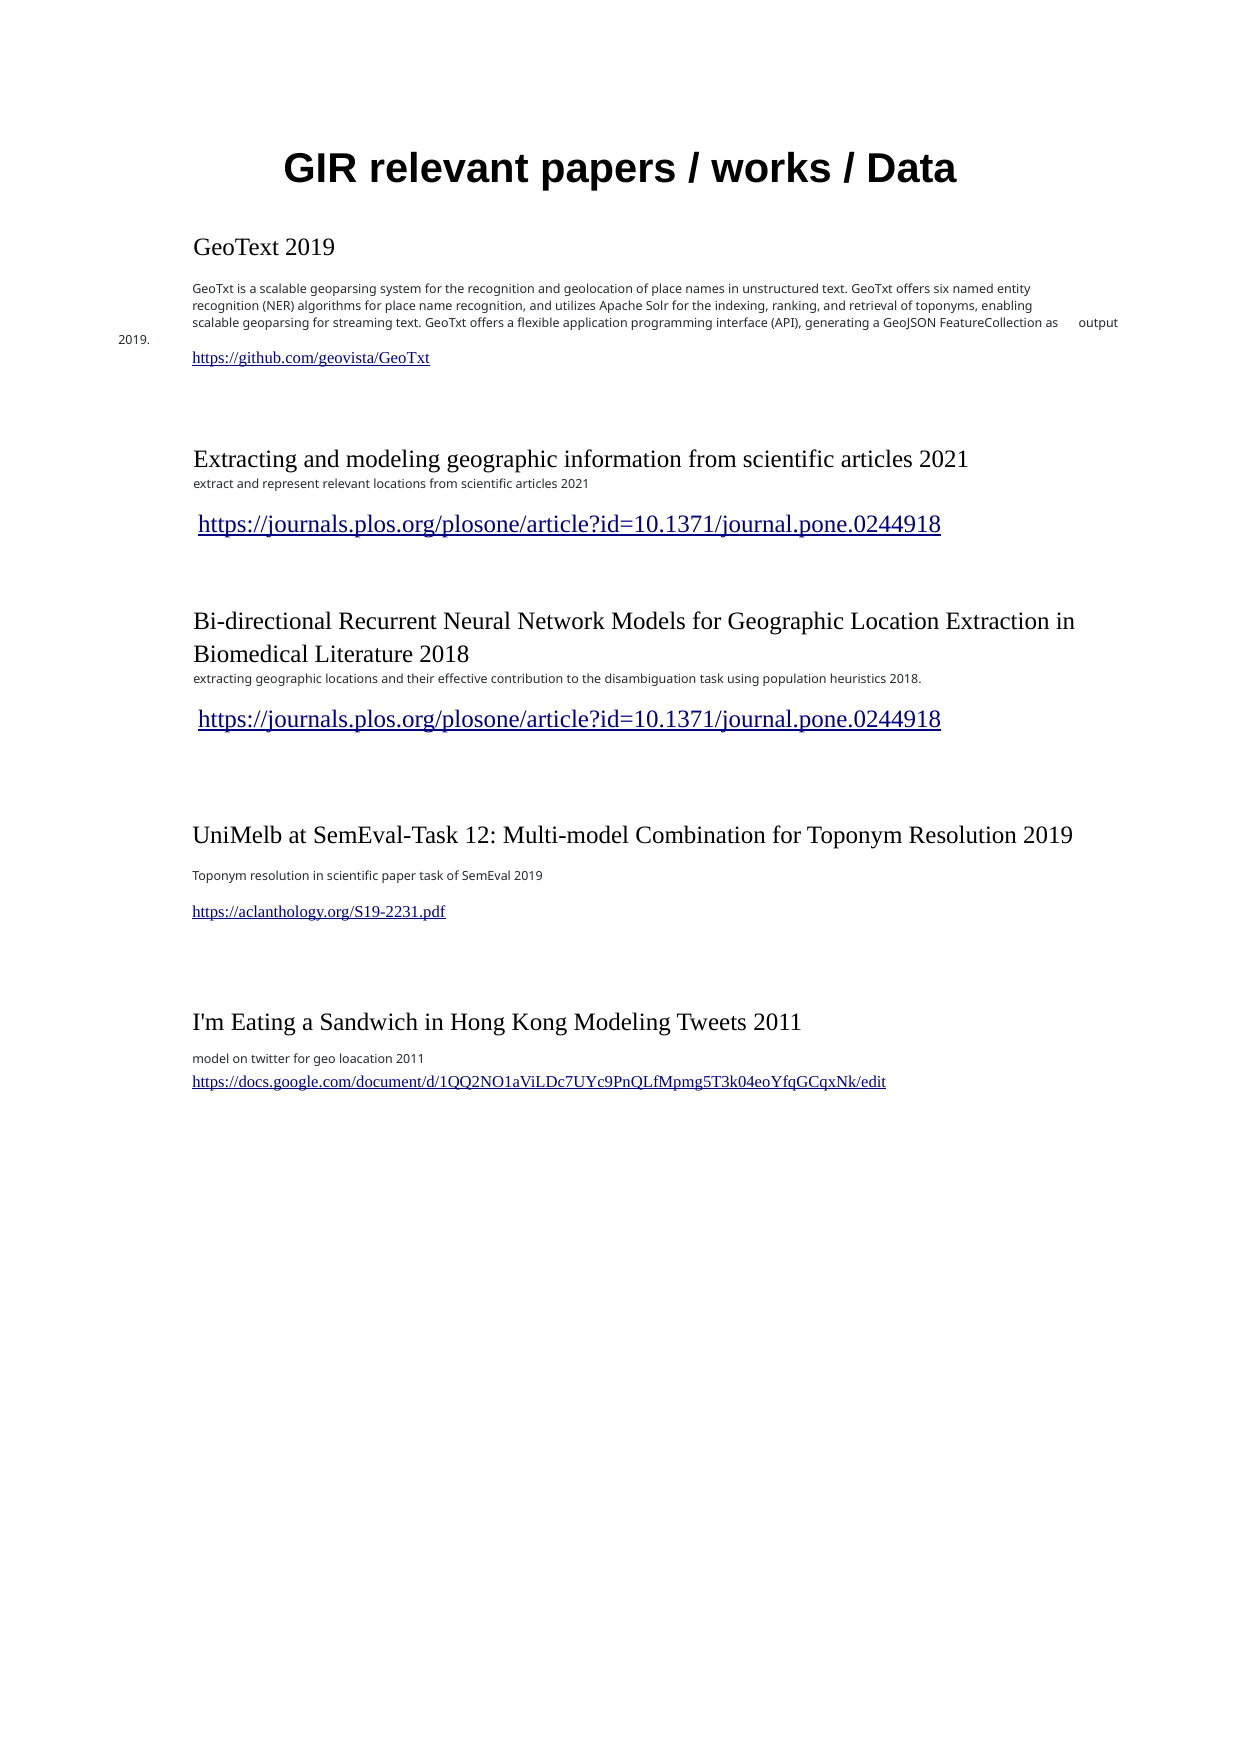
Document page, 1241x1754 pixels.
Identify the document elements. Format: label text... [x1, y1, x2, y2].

text https://github.com/geovista/GeoTxt [118, 348, 1122, 367]
list Bi-directional Recurrent Neural Network Models for Geographic Location Extraction in Biomedical Literature 2018 extracting geographic locations and their effective contribution to the disambiguation task using population heuristics 2018. [118, 606, 1122, 687]
text https://aclanthology.org/S19-2231.pdf [118, 902, 1122, 921]
list https://journals.plos.org/plosone/article?id=10.1371/journal.pone.0244918 [118, 704, 1122, 733]
text Toponym resolution in scientific paper task of SemEval 2019 [118, 867, 1122, 884]
text UniMelb at SemEval-Task 12: Multi-model Combination for Toponym Resolution 2019 [118, 820, 1122, 849]
text I'm Eating a Sandwich in Hong Kong Modeling Tweets 2011 model on twitter for geo loacation 2011 https://docs.google.com/document/d/1QQ2NO1aViLDc7UYc9PnQLfMpmg5T3k04eoYfqGCqxNk/edit [118, 1007, 1122, 1091]
title GIR relevant papers / works / Data [118, 143, 1122, 191]
list GeoText 2019 [156, 232, 1122, 261]
text GeoTxt is a scalable geoparsing system for the recognition and geolocation of place names in unstructured text. GeoTxt offers six named entity recognition (NER) algorithms for place name recognition, and utilizes Apache Solr for the indexing, ranking, and retrieval of toponyms, enabling scalable geoparsing for streaming text. GeoTxt offers a flexible application programming interface (API), generating a GeoJSON FeatureCollection as output 2019. [118, 280, 1122, 348]
list https://journals.plos.org/plosone/article?id=10.1371/journal.pone.0244918 [118, 509, 1122, 538]
list Extracting and modeling geographic information from scientific articles 2021 extract and represent relevant locations from scientific articles 2021 [156, 444, 1122, 492]
